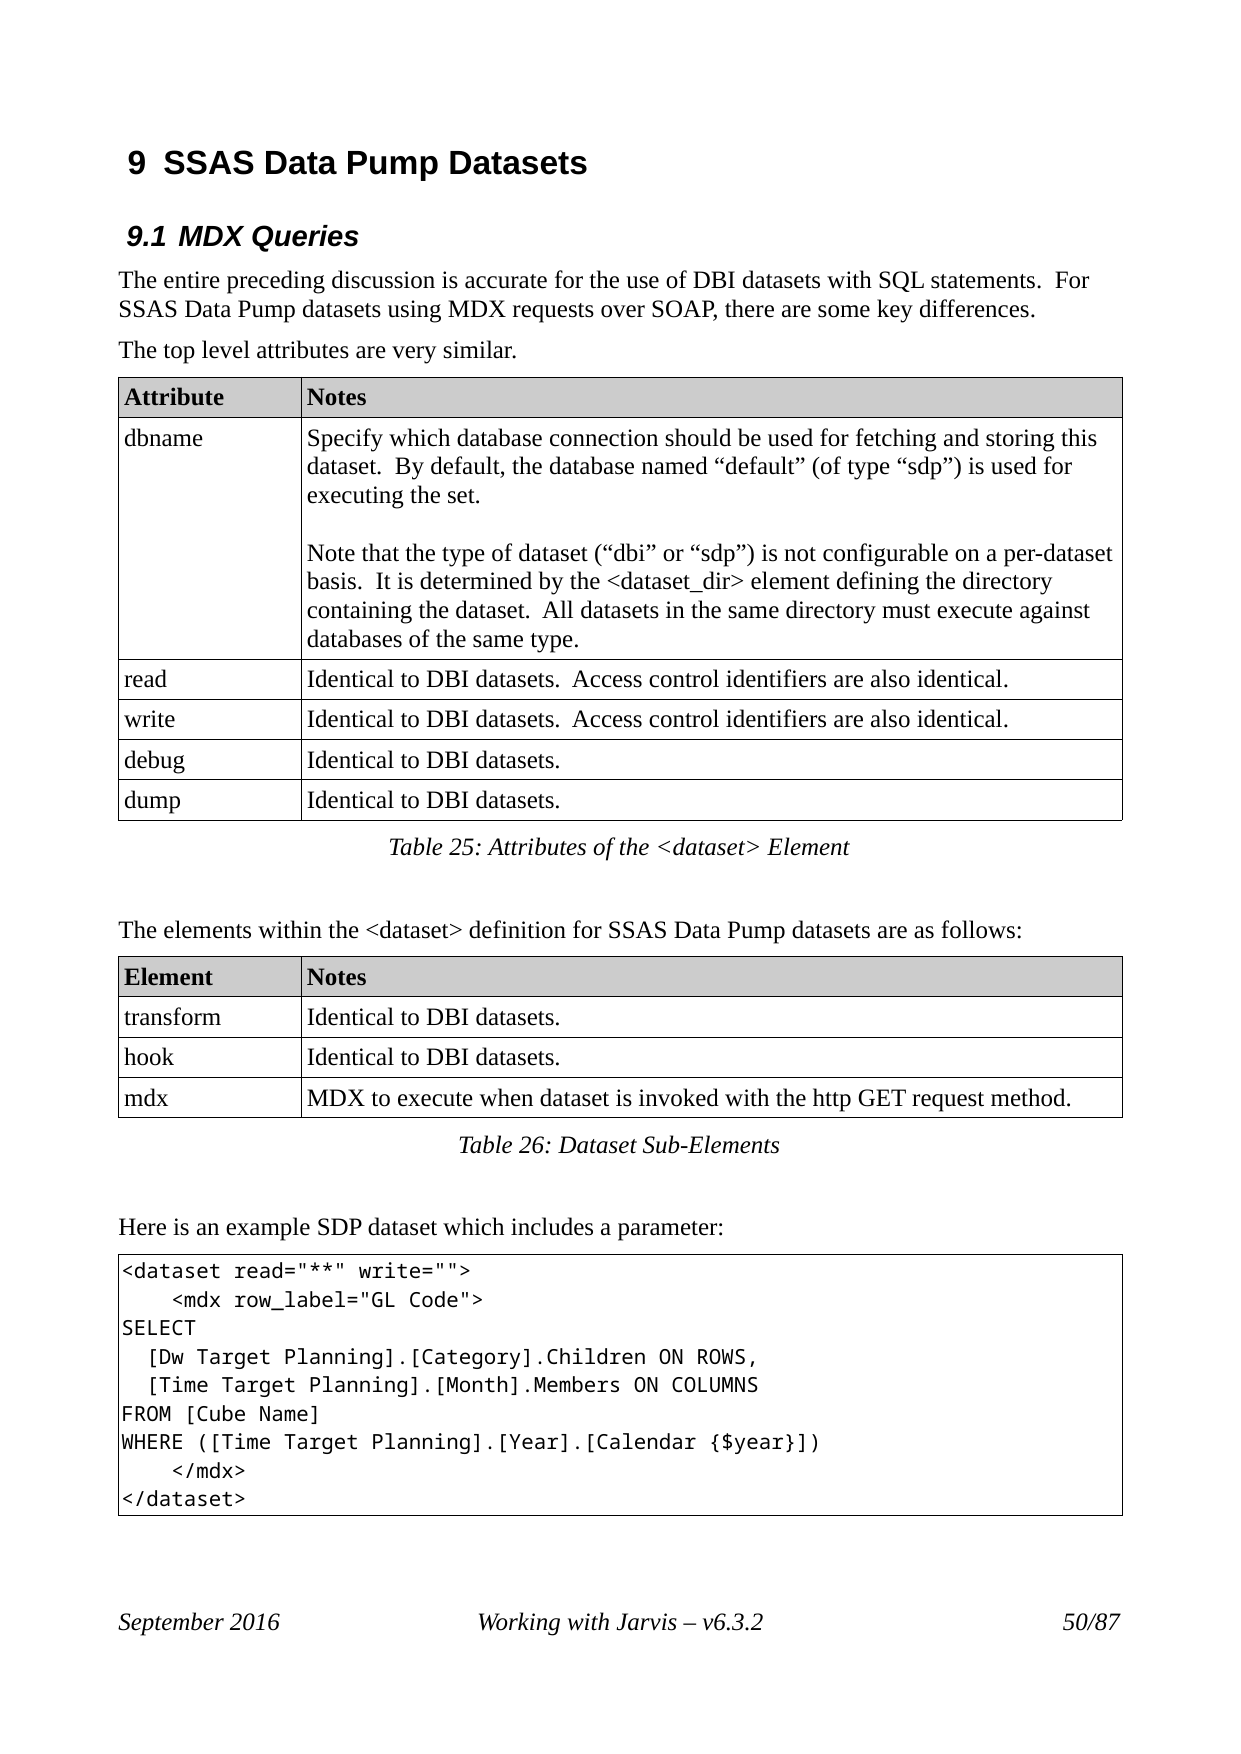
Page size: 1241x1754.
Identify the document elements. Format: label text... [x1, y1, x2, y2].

subtitle MDX Queries [118, 219, 1122, 253]
table_cell dbname [119, 418, 301, 658]
text </dataset> [119, 1481, 1122, 1515]
table_cell Identical to DBI datasets. [302, 997, 1122, 1037]
table_cell read [119, 660, 301, 699]
table_cell Specify which database connection should be used for fetching and storing this dataset. By default, the database named “default” (of type “sdp”) is used for executing the set. Note that the type of dataset (“dbi” or “sdp”) is not configurable on a per-dataset basis. It is determined by the <dataset_dir> element defining the directory containing the dataset. All datasets in the same directory must execute against databases of the same type. [302, 418, 1122, 658]
text <dataset read="**" write=""> [119, 1255, 1122, 1282]
text Table 26: Dataset Sub-Elements [118, 1130, 1122, 1159]
text The elements within the <dataset> definition for SSAS Data Pump datasets are as follows: [118, 915, 1122, 943]
table_cell Identical to DBI datasets. Access control identifiers are also identical. [302, 700, 1122, 739]
text SELECT [119, 1311, 1122, 1339]
table_header Element [119, 957, 301, 996]
table_header Notes [302, 957, 1122, 996]
table_cell mdx [119, 1078, 301, 1117]
text Here is an example SDP dataset which includes a parameter: [118, 1212, 1122, 1241]
subtitle SSAS Data Pump Datasets [118, 143, 1122, 182]
table_cell write [119, 700, 301, 739]
table_cell Identical to DBI datasets. [302, 740, 1122, 779]
table_cell MDX to execute when dataset is invoked with the http GET request method. [302, 1078, 1122, 1117]
table_cell Identical to DBI datasets. [302, 780, 1122, 820]
table_cell debug [119, 740, 301, 779]
table_cell hook [119, 1038, 301, 1077]
text FROM [Cube Name] [119, 1396, 1122, 1424]
text The entire preceding discussion is accurate for the use of DBI datasets with SQL statements. For SSAS Data Pump datasets using MDX requests over SOAP, there are some key differences. [118, 265, 1122, 323]
text </mdx> [119, 1453, 1122, 1481]
text The top level attributes are very similar. [118, 335, 1122, 364]
table_cell Identical to DBI datasets. Access control identifiers are also identical. [302, 660, 1122, 699]
table_cell transform [119, 997, 301, 1037]
text WHERE ([Time Target Planning].[Year].[Calendar {$year}]) [119, 1424, 1122, 1453]
table_cell Identical to DBI datasets. [302, 1038, 1122, 1077]
table_cell dump [119, 780, 301, 820]
table_header Attribute [119, 378, 301, 417]
table_header Notes [302, 378, 1122, 417]
text Table 25: Attributes of the <dataset> Element [118, 832, 1122, 861]
text [Dw Target Planning].[Category].Children ON ROWS, [119, 1339, 1122, 1367]
text <mdx row_label="GL Code"> [119, 1282, 1122, 1311]
text [Time Target Planning].[Month].Members ON COLUMNS [119, 1367, 1122, 1396]
